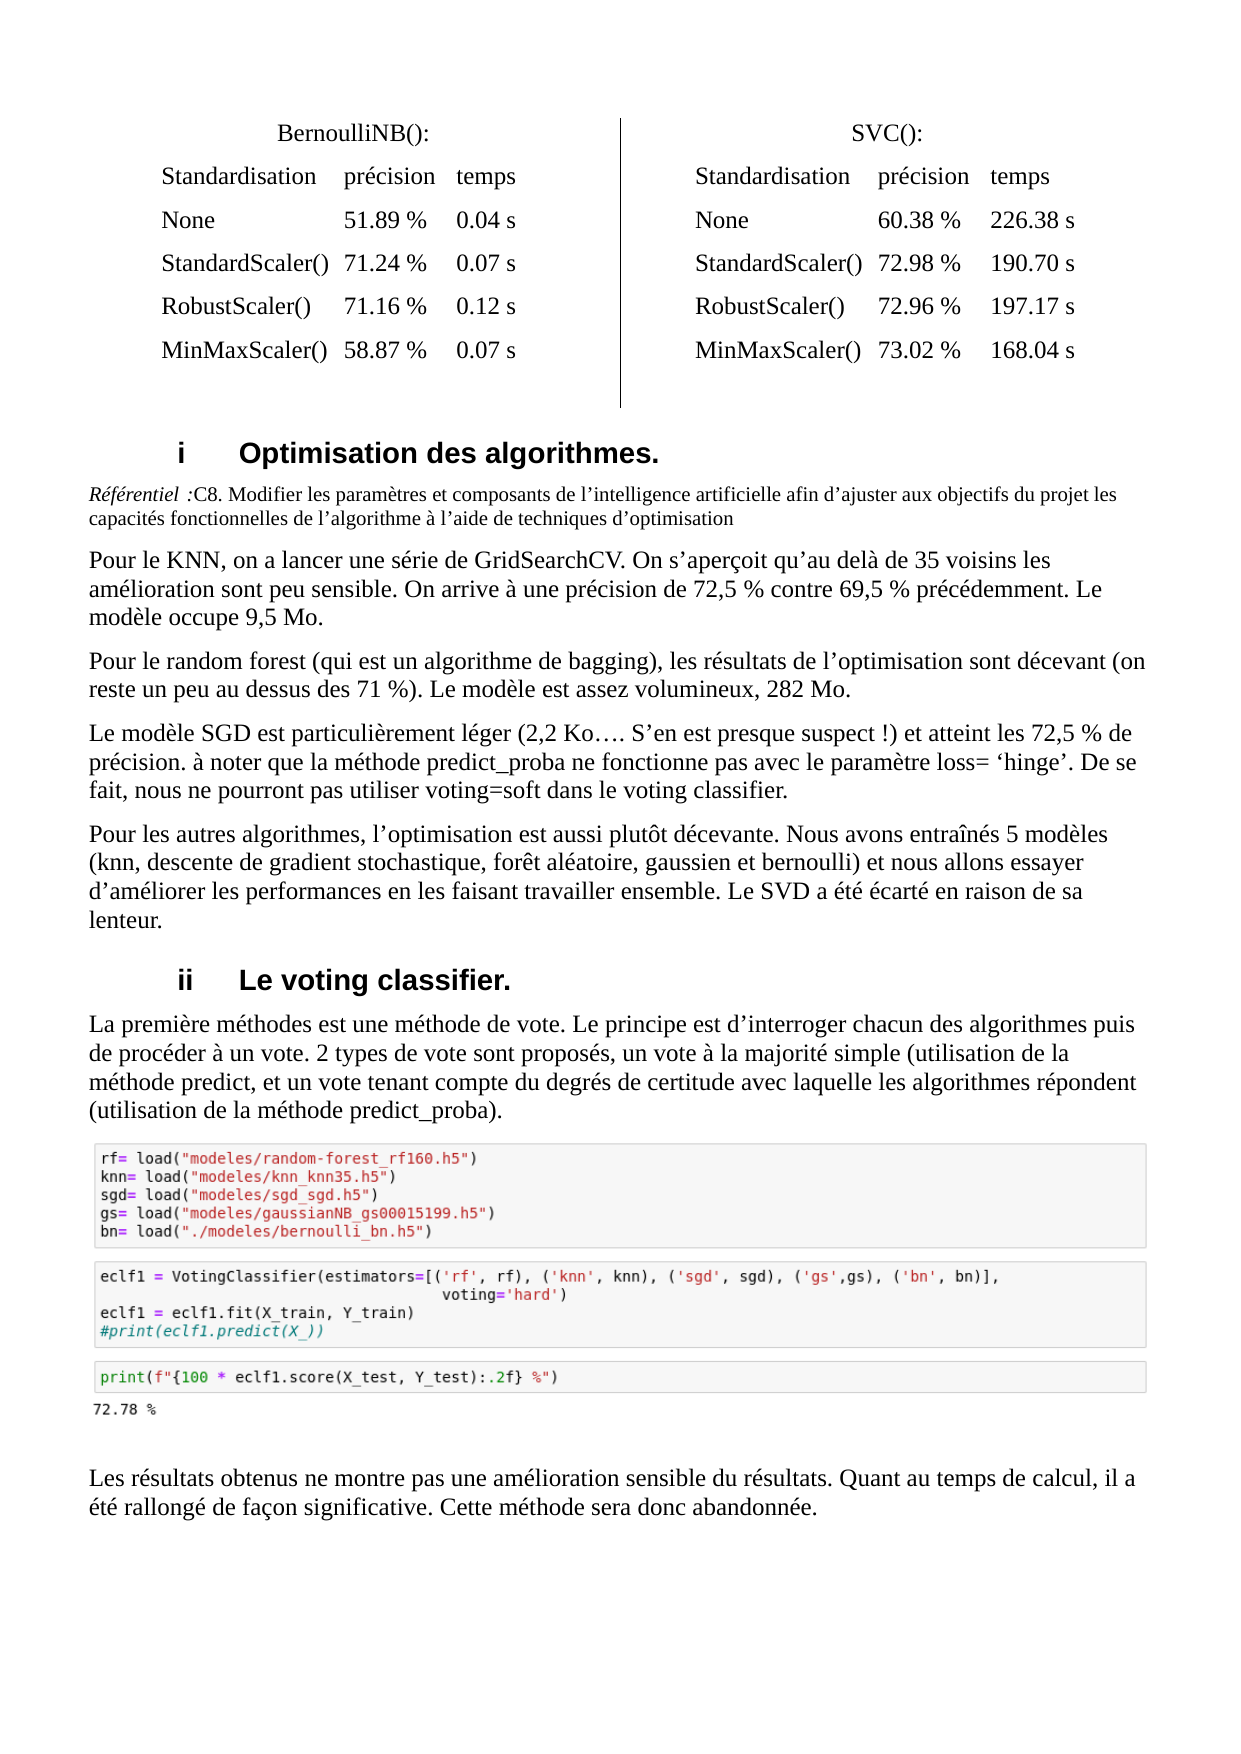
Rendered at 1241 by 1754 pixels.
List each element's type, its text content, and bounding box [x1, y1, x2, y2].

table_cell 0.07 s [456, 248, 545, 291]
table_cell temps [456, 161, 545, 205]
picture [88, 1138, 1152, 1421]
table_cell 226.38 s [990, 205, 1079, 248]
table_cell StandardScaler() [161, 248, 344, 291]
table_cell 58.87 % [344, 335, 456, 378]
table_cell Standardisation [695, 161, 878, 205]
text Pour les autres algorithmes, l’optimisation est aussi plutôt décevante. Nous avons entraînés 5 modèles (knn, descente de gradient stochastique, forêt aléatoire, gaussien et bernoulli) et nous allons essayer d’améliorer les performances en les faisant travailler ensemble. Le SVD a été écarté en raison de sa lenteur. [88, 819, 1152, 934]
table_cell 71.24 % [344, 248, 456, 291]
text La première méthodes est une méthode de vote. Le principe est d’interroger chacun des algorithmes puis de procéder à un vote. 2 types de vote sont proposés, un vote à la majorité simple (utilisation de la méthode predict, et un vote tenant compte du degrés de certitude avec laquelle les algorithmes répondent (utilisation de la méthode predict_proba). [88, 1009, 1152, 1124]
table_cell MinMaxScaler() [695, 335, 878, 378]
table_header SVC(): [695, 118, 1079, 161]
table_cell RobustScaler() [695, 291, 878, 335]
table_cell 190.70 s [990, 248, 1079, 291]
table_cell 51.89 % [344, 205, 456, 248]
table_cell 197.17 s [990, 291, 1079, 335]
table_cell 0.12 s [456, 291, 545, 335]
text Le modèle SGD est particulièrement léger (2,2 Ko…. S’en est presque suspect !) et atteint les 72,5 % de précision. à noter que la méthode predict_proba ne fonctionne pas avec le paramètre loss= ‘hinge’. De se fait, nous ne pourront pas utiliser voting=soft dans le voting classifier. [88, 718, 1152, 804]
table_header BernoulliNB(): [161, 118, 545, 161]
table_cell None [695, 205, 878, 248]
text Les résultats obtenus ne montre pas une amélioration sensible du résultats. Quant au temps de calcul, il a été rallongé de façon significative. Cette méthode sera donc abandonnée. [88, 1463, 1152, 1521]
table_cell précision [344, 161, 456, 205]
text Référentiel :C8. Modifier les paramètres et composants de l’intelligence artificielle afin d’ajuster aux objectifs du projet les capacités fonctionnelles de l’algorithme à l’aide de techniques d’optimisation [88, 482, 1152, 530]
table_cell RobustScaler() [161, 291, 344, 335]
table_cell 168.04 s [990, 335, 1079, 378]
subtitle Optimisation des algorithmes. [88, 436, 1152, 470]
text Pour le KNN, on a lancer une série de GridSearchCV. On s’aperçoit qu’au delà de 35 voisins les amélioration sont peu sensible. On arrive à une précision de 72,5 % contre 69,5 % précédemment. Le modèle occupe 9,5 Mo. [88, 545, 1152, 631]
table_cell Standardisation [161, 161, 344, 205]
table_cell 73.02 % [878, 335, 990, 378]
table_cell StandardScaler() [695, 248, 878, 291]
table_cell 60.38 % [878, 205, 990, 248]
table_cell 0.07 s [456, 335, 545, 378]
text Pour le random forest (qui est un algorithme de bagging), les résultats de l’optimisation sont décevant (on reste un peu au dessus des 71 %). Le modèle est assez volumineux, 282 Mo. [88, 646, 1152, 703]
table_cell 72.96 % [878, 291, 990, 335]
table_cell MinMaxScaler() [161, 335, 344, 378]
table_cell 72.98 % [878, 248, 990, 291]
table_cell précision [878, 161, 990, 205]
table_cell None [161, 205, 344, 248]
subtitle Le voting classifier. [88, 963, 1152, 997]
table_cell temps [990, 161, 1079, 205]
table_cell 71.16 % [344, 291, 456, 335]
table_cell 0.04 s [456, 205, 545, 248]
